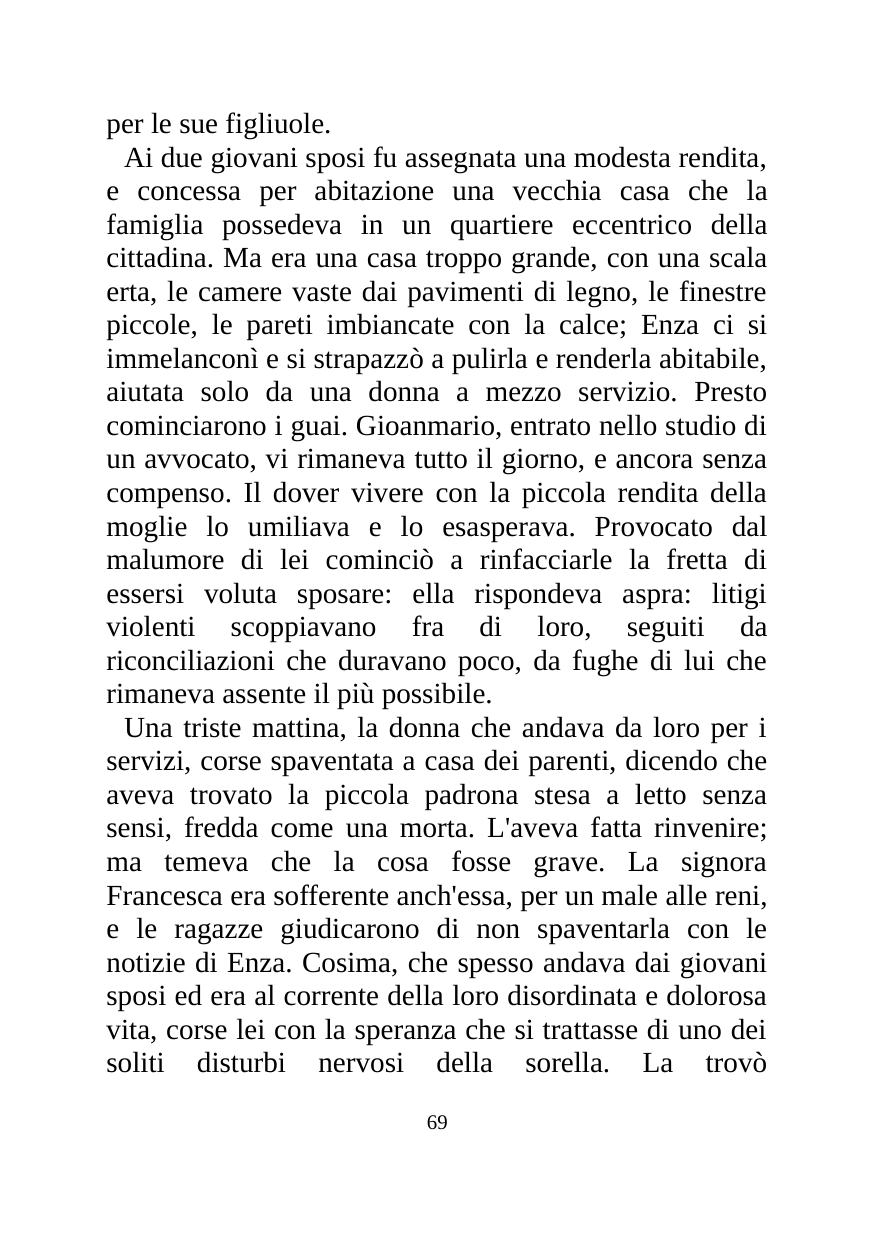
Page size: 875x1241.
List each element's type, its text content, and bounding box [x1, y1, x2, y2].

text per le sue figliuole. [106, 106, 768, 140]
text Ai due giovani sposi fu assegnata una modesta rendita, e concessa per abitazione una vecchia casa che la famiglia possedeva in un quartiere eccentrico della cittadina. Ma era una casa troppo grande, con una scala erta, le camere vaste dai pavimenti di legno, le finestre piccole, le pareti imbiancate con la calce; Enza ci si immelanconì e si strapazzò a pulirla e renderla abitabile, aiutata solo da una donna a mezzo servizio. Presto cominciarono i guai. Gioanmario, entrato nello studio di un avvocato, vi rimaneva tutto il giorno, e ancora senza compenso. Il dover vivere con la piccola rendita della moglie lo umiliava e lo esasperava. Provocato dal malumore di lei cominciò a rinfacciarle la fretta di essersi voluta sposare: ella rispondeva aspra: litigi violenti scoppiavano fra di loro, seguiti da riconciliazioni che duravano poco, da fughe di lui che rimaneva assente il più possibile. [106, 140, 768, 710]
text Una triste mattina, la donna che andava da loro per i servizi, corse spaventata a casa dei parenti, dicendo che aveva trovato la piccola padrona stesa a letto senza sensi, fredda come una morta. L'aveva fatta rinvenire; ma temeva che la cosa fosse grave. La signora Francesca era sofferente anch'essa, per un male alle reni, e le ragazze giudicarono di non spaventarla con le notizie di Enza. Cosima, che spesso andava dai giovani sposi ed era al corrente della loro disordinata e dolorosa vita, corse lei con la speranza che si trattasse di uno dei soliti disturbi nervosi della sorella. La trovò [106, 710, 768, 1079]
